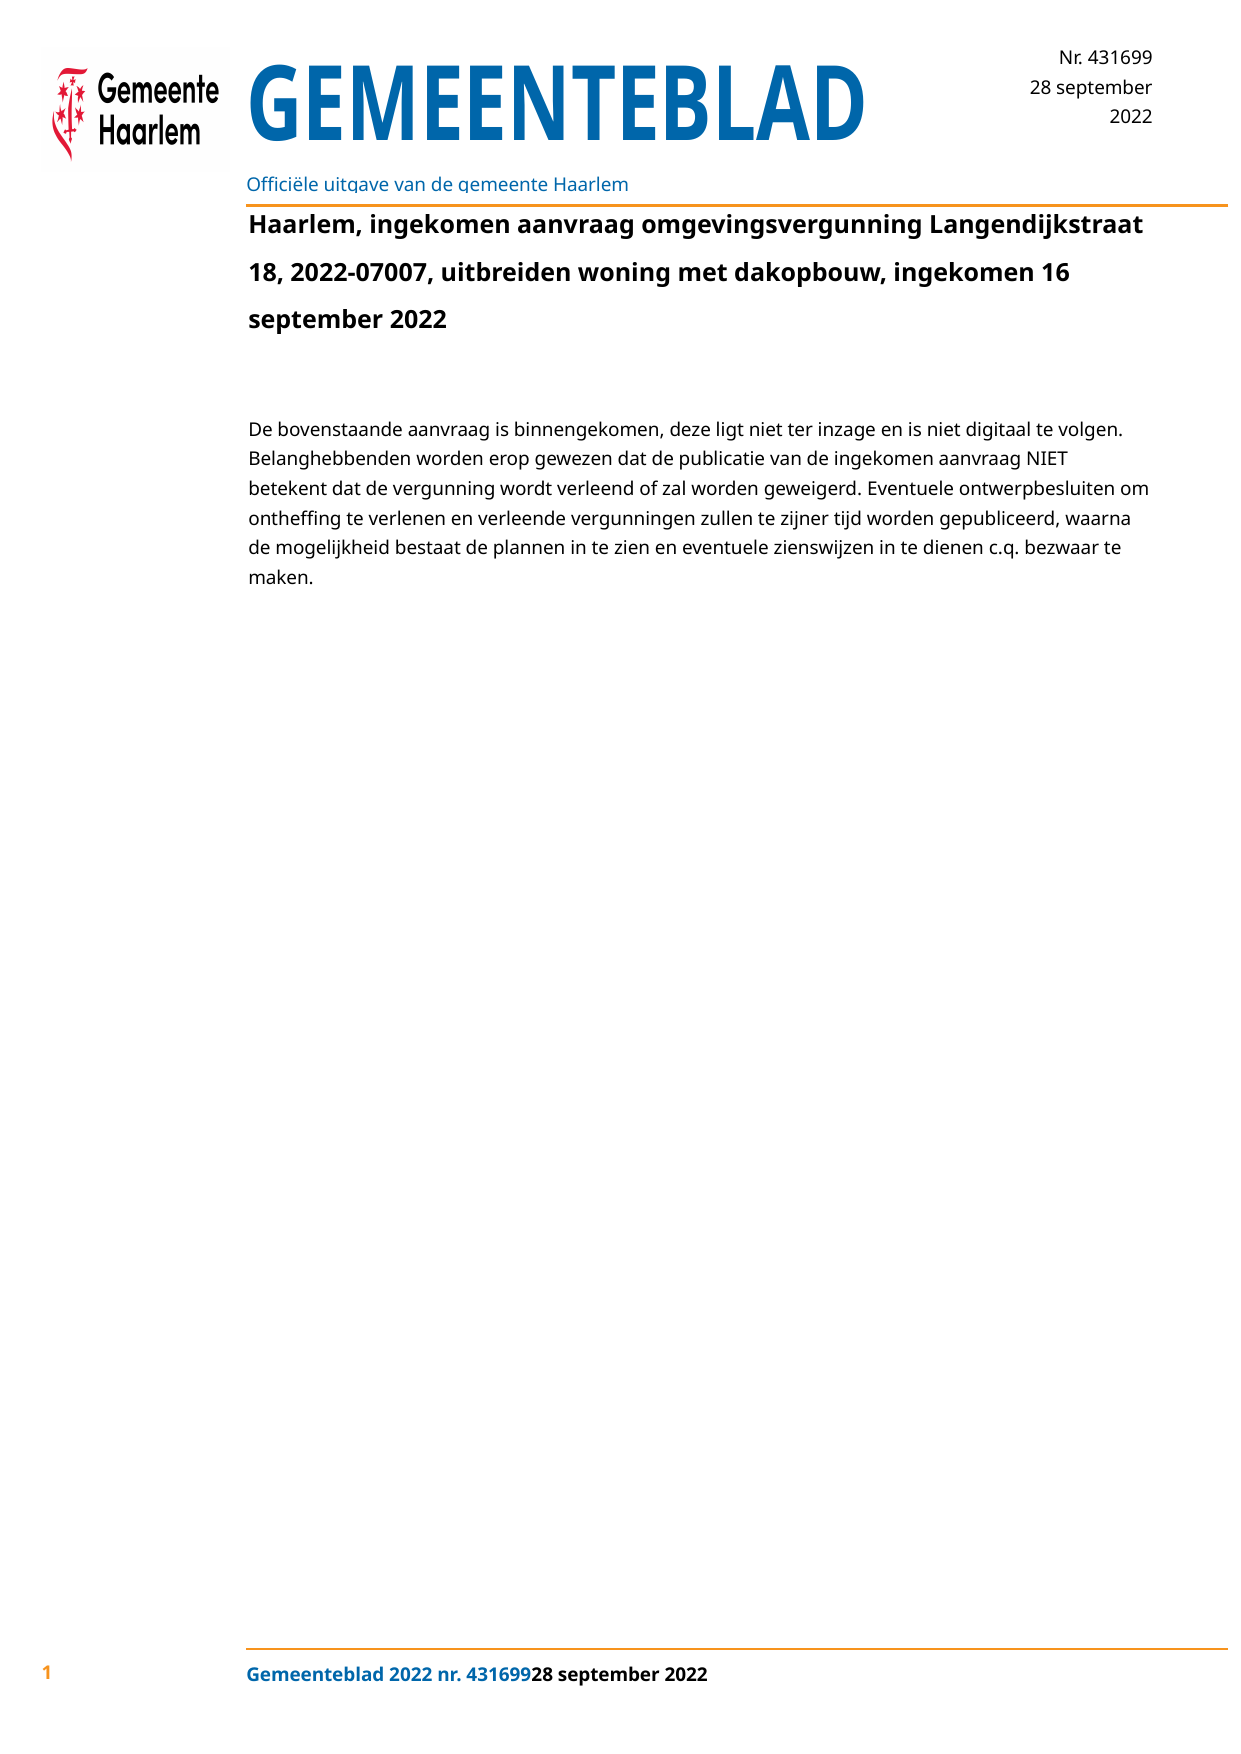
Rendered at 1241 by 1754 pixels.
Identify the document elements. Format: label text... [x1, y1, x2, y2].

text De bovenstaande aanvraag is binnengekomen, deze ligt niet ter inzage en is niet digitaal te volgen. Belanghebbenden worden erop gewezen dat de publicatie van de ingekomen aanvraag NIET betekent dat de vergunning wordt verleend of zal worden geweigerd. Eventuele ontwerpbesluiten om ontheffing te verlenen en verleende vergunningen zullen te zijner tijd worden gepubliceerd, waarna de mogelijkheid bestaat de plannen in te zien en eventuele zienswijzen in te dienen c.q. bezwaar te maken. [248, 416, 1152, 589]
text Haarlem, ingekomen aanvraag omgevingsvergunning Langendijkstraat 18, 2022-07007, uitbreiden woning met dakopbouw, ingekomen 16 september 2022 [248, 207, 1152, 336]
picture [41, 47, 231, 172]
